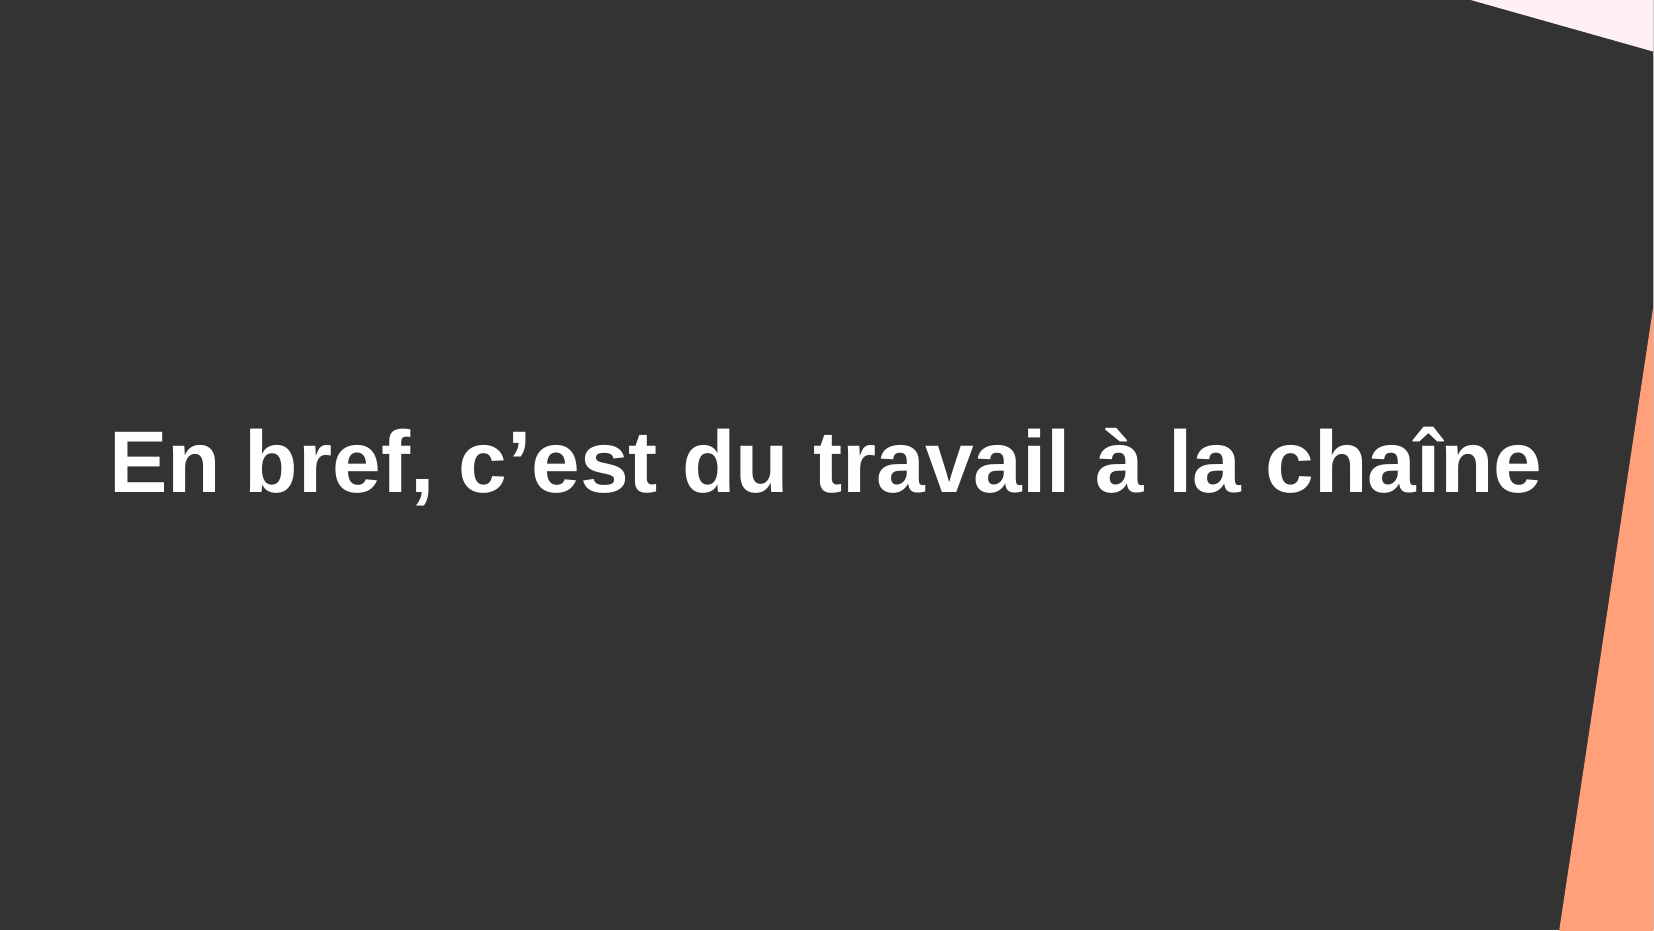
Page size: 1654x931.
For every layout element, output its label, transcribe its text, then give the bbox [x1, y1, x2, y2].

text_box [1559, 301, 1654, 931]
title En bref, c’est du travail à la chaîne [31, 413, 1622, 519]
text_box [1470, 0, 1654, 52]
